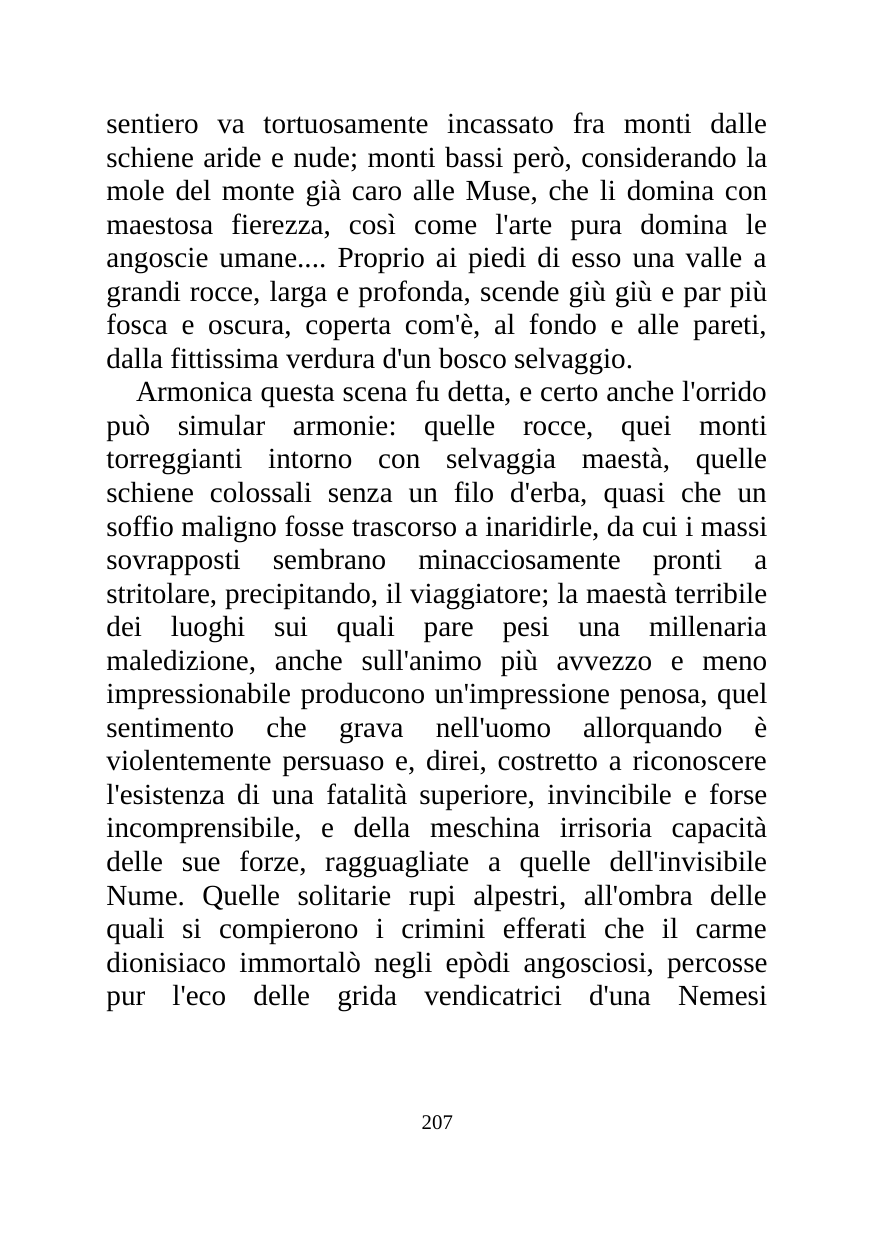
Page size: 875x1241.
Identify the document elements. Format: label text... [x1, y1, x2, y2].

text sentiero va tortuosamente incassato fra monti dalle schiene aride e nude; monti bassi però, considerando la mole del monte già caro alle Muse, che li domina con maestosa fierezza, così come l'arte pura domina le angoscie umane.... Proprio ai piedi di esso una valle a grandi rocce, larga e profonda, scende giù giù e par più fosca e oscura, coperta com'è, al fondo e alle pareti, dalla fittissima verdura d'un bosco selvaggio. [106, 106, 768, 374]
text Armonica questa scena fu detta, e certo anche l'orrido può simular armonie: quelle rocce, quei monti torreggianti intorno con selvaggia maestà, quelle schiene colossali senza un filo d'erba, quasi che un soffio maligno fosse trascorso a inaridirle, da cui i massi sovrapposti sembrano minacciosamente pronti a stritolare, precipitando, il viaggiatore; la maestà terribile dei luoghi sui quali pare pesi una millenaria maledizione, anche sull'animo più avvezzo e meno impressionabile producono un'impressione penosa, quel sentimento che grava nell'uomo allorquando è violentemente persuaso e, direi, costretto a riconoscere l'esistenza di una fatalità superiore, invincibile e forse incomprensibile, e della meschina irrisoria capacità delle sue forze, ragguagliate a quelle dell'invisibile Nume. Quelle solitarie rupi alpestri, all'ombra delle quali si compierono i crimini efferati che il carme dionisiaco immortalò negli epòdi angosciosi, percosse pur l'eco delle grida vendicatrici d'una Nemesi [106, 374, 768, 1012]
